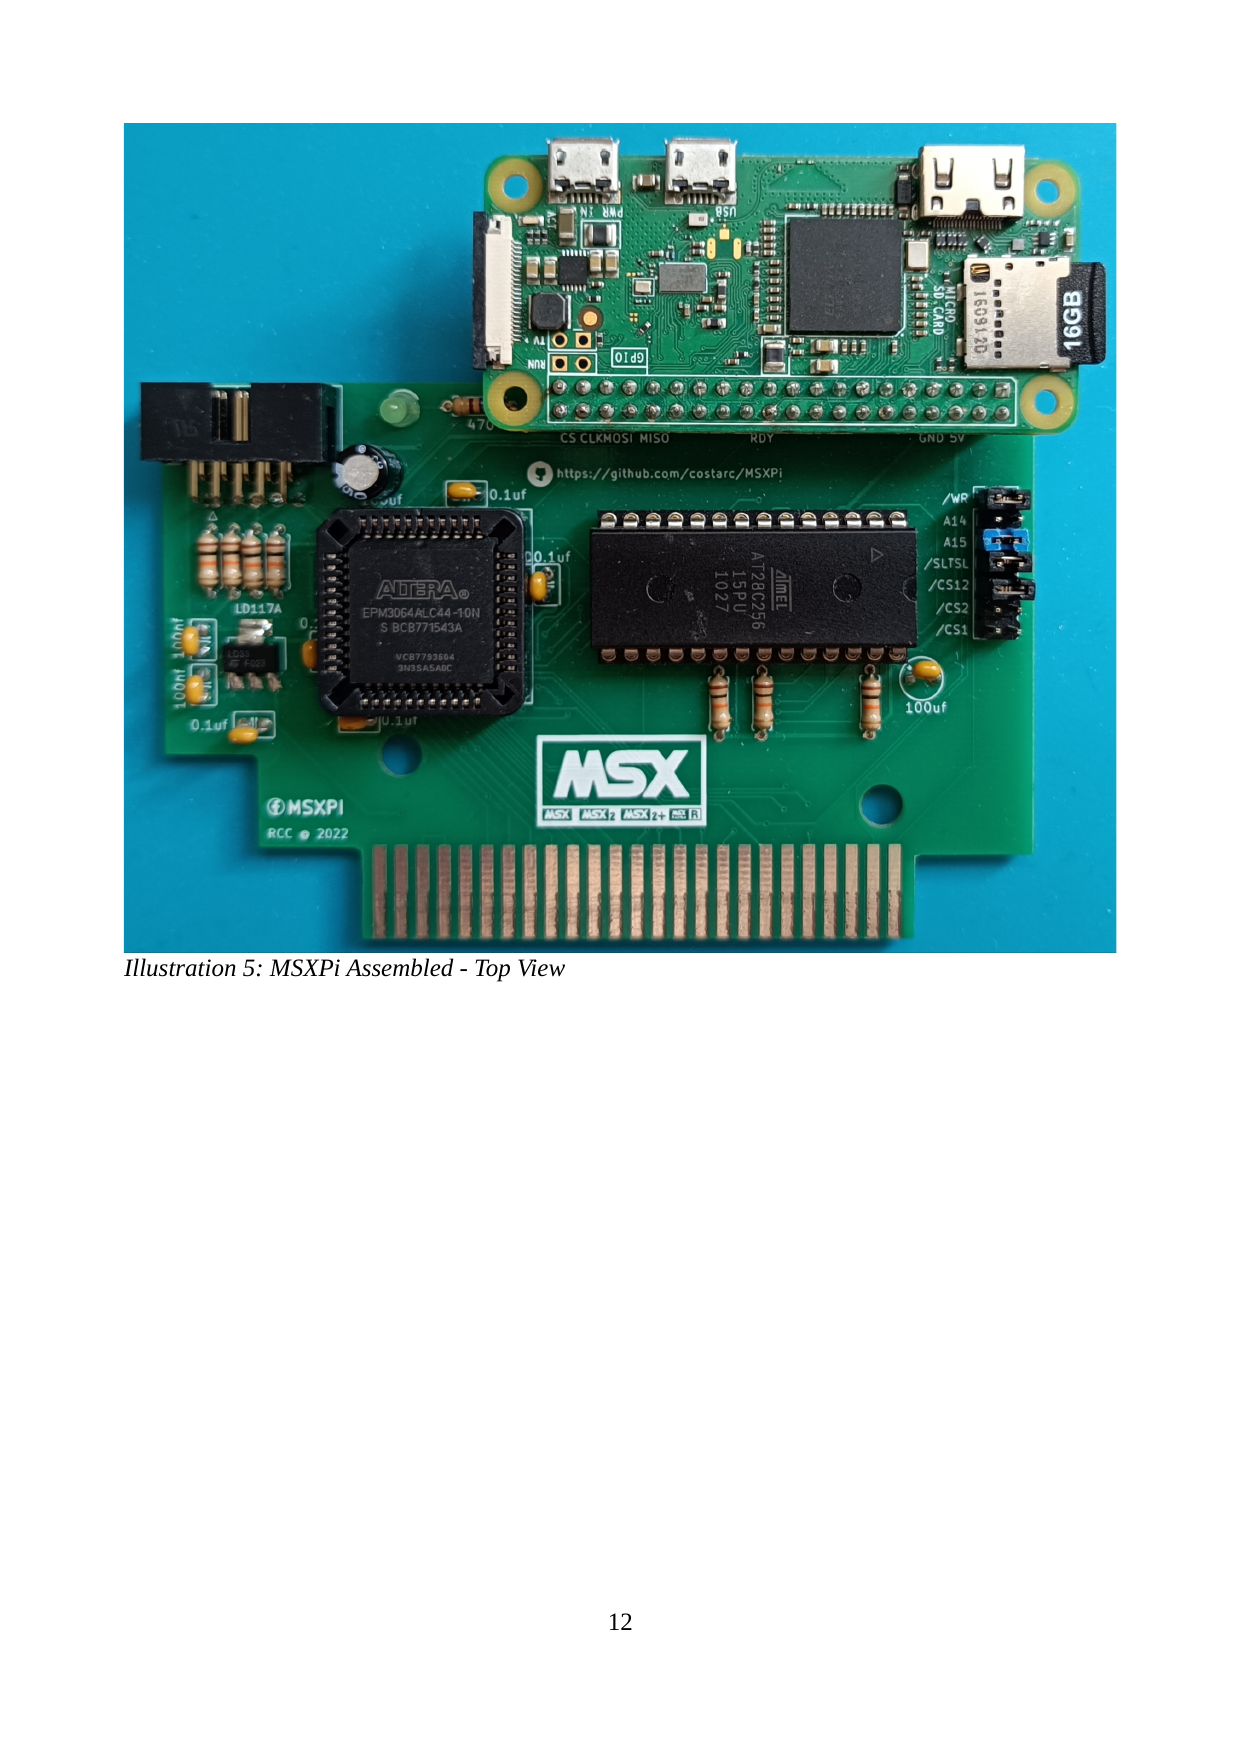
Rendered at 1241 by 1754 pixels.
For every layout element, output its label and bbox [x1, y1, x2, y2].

picture [754, 135, 763, 144]
picture [1113, 484, 1117, 496]
picture [1056, 625, 1065, 630]
picture [136, 123, 1117, 946]
picture [1068, 641, 1082, 648]
picture [1106, 614, 1117, 635]
picture [1108, 406, 1117, 414]
table_cell [118, 118, 1122, 1016]
picture [749, 123, 789, 149]
picture [722, 123, 729, 130]
picture [1067, 652, 1084, 661]
picture [1110, 426, 1117, 434]
